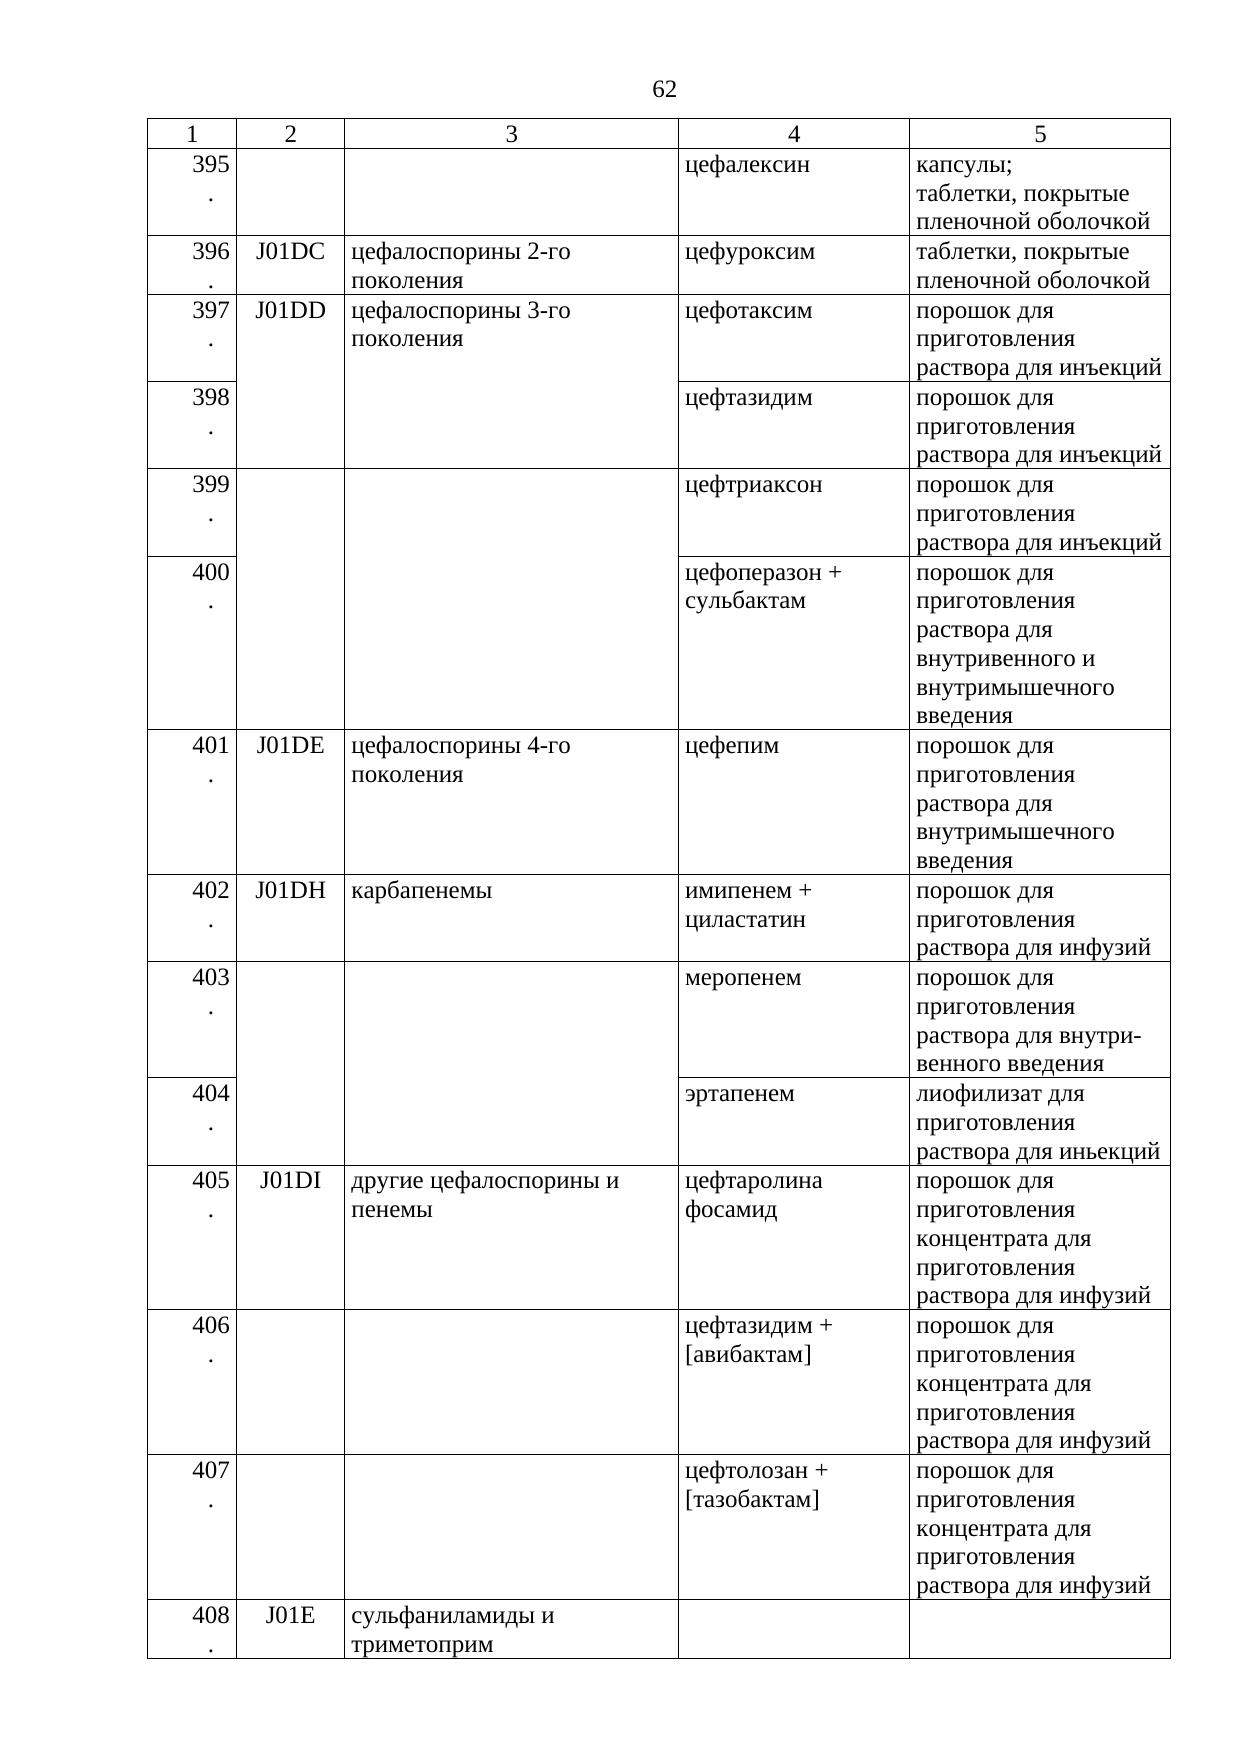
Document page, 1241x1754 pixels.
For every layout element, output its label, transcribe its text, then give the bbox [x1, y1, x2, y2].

table_cell порошок для приготовления раствора для инъекций [910, 469, 1170, 556]
table_cell эртапенем [679, 1078, 909, 1164]
table_header 2 [237, 119, 344, 148]
table_cell J01DC [237, 236, 344, 294]
table_cell цефтазидим +[авибактам] [679, 1310, 909, 1454]
table_header 1 [148, 119, 236, 148]
table_cell [148, 1455, 236, 1599]
table_cell таблетки, покрытые пленочной оболочкой [910, 236, 1170, 294]
table_cell [148, 1310, 236, 1454]
table_cell [148, 149, 236, 235]
table_cell [237, 1310, 344, 1454]
table_cell порошок для приготовления раствора для внутримышечного введения [910, 730, 1170, 874]
table_cell [345, 469, 678, 556]
table_cell [148, 295, 236, 381]
table_cell [237, 469, 344, 556]
table_cell порошок для приготовления концентрата для приготовления раствора для инфузий [910, 1166, 1170, 1309]
table_header 3 [345, 119, 678, 148]
table_cell цефтазидим [679, 382, 909, 468]
table_cell [237, 1077, 344, 1164]
table_cell цефалоспорины 3-го поколения [345, 295, 678, 381]
table_cell [237, 962, 344, 1077]
table_cell J01E [237, 1600, 344, 1657]
table_cell J01DН [237, 875, 344, 961]
table_cell [148, 1600, 236, 1657]
table_cell [345, 1077, 678, 1164]
table_cell цефтолозан +[тазобактам] [679, 1455, 909, 1599]
table_cell [148, 469, 236, 556]
table_cell [148, 236, 236, 294]
table_cell порошок для приготовления концентрата для приготовления раствора для инфузий [910, 1310, 1170, 1454]
table_cell [345, 556, 678, 729]
table_cell другие цефалоспорины и пенемы [345, 1166, 678, 1309]
table_cell [910, 1600, 1170, 1657]
table_cell [148, 1078, 236, 1164]
table_cell цефалексин [679, 149, 909, 235]
table_cell капсулы; таблетки, покрытые пленочной оболочкой [910, 149, 1170, 235]
table_cell цефуроксим [679, 236, 909, 294]
table_cell [148, 557, 236, 729]
table_cell порошок для приготовления раствора для инъекций [910, 295, 1170, 381]
table_cell цефалоспорины 4-го поколения [345, 730, 678, 874]
table_cell [345, 962, 678, 1077]
table_cell [345, 1310, 678, 1454]
table_cell [237, 1455, 344, 1599]
table_cell порошок для приготовления раствора для инъекций [910, 382, 1170, 468]
table_cell [148, 730, 236, 874]
table_cell имипенем + циластатин [679, 875, 909, 961]
table_header 5 [910, 119, 1170, 148]
table_cell [148, 382, 236, 468]
table_cell порошок для приготовления концентрата для приготовления раствора для инфузий [910, 1455, 1170, 1599]
table_cell лиофилизат для приготовления раствора для иньекций [910, 1078, 1170, 1164]
table_cell J01DЕ [237, 730, 344, 874]
table_cell [148, 875, 236, 961]
table_cell [679, 1600, 909, 1657]
table_cell меропенем [679, 962, 909, 1077]
table_cell цефепим [679, 730, 909, 874]
table_cell карбапенемы [345, 875, 678, 961]
table_cell цефотаксим [679, 295, 909, 381]
table_header 4 [679, 119, 909, 148]
table_cell [345, 1455, 678, 1599]
table_cell сульфаниламиды и триметоприм [345, 1600, 678, 1657]
table_cell порошок для приготовления раствора для внутри-венного введения [910, 962, 1170, 1077]
table_cell J01DD [237, 295, 344, 381]
table_cell цефоперазон + сульбактам [679, 557, 909, 729]
table_cell J01DI [237, 1166, 344, 1309]
table_cell [148, 1166, 236, 1309]
table_cell [345, 149, 678, 235]
table_cell цефтаролина фосамид [679, 1166, 909, 1309]
table_cell [237, 556, 344, 729]
table_cell цефтриаксон [679, 469, 909, 556]
table_cell [237, 149, 344, 235]
table_cell порошок для приготовления раствора для инфузий [910, 875, 1170, 961]
table_cell [148, 962, 236, 1077]
table_cell цефалоспорины 2-го поколения [345, 236, 678, 294]
table_cell [345, 381, 678, 468]
table_cell порошок для приготовления раствора для внутривенного и внутримышечного введения [910, 557, 1170, 729]
table_cell [237, 381, 344, 468]
